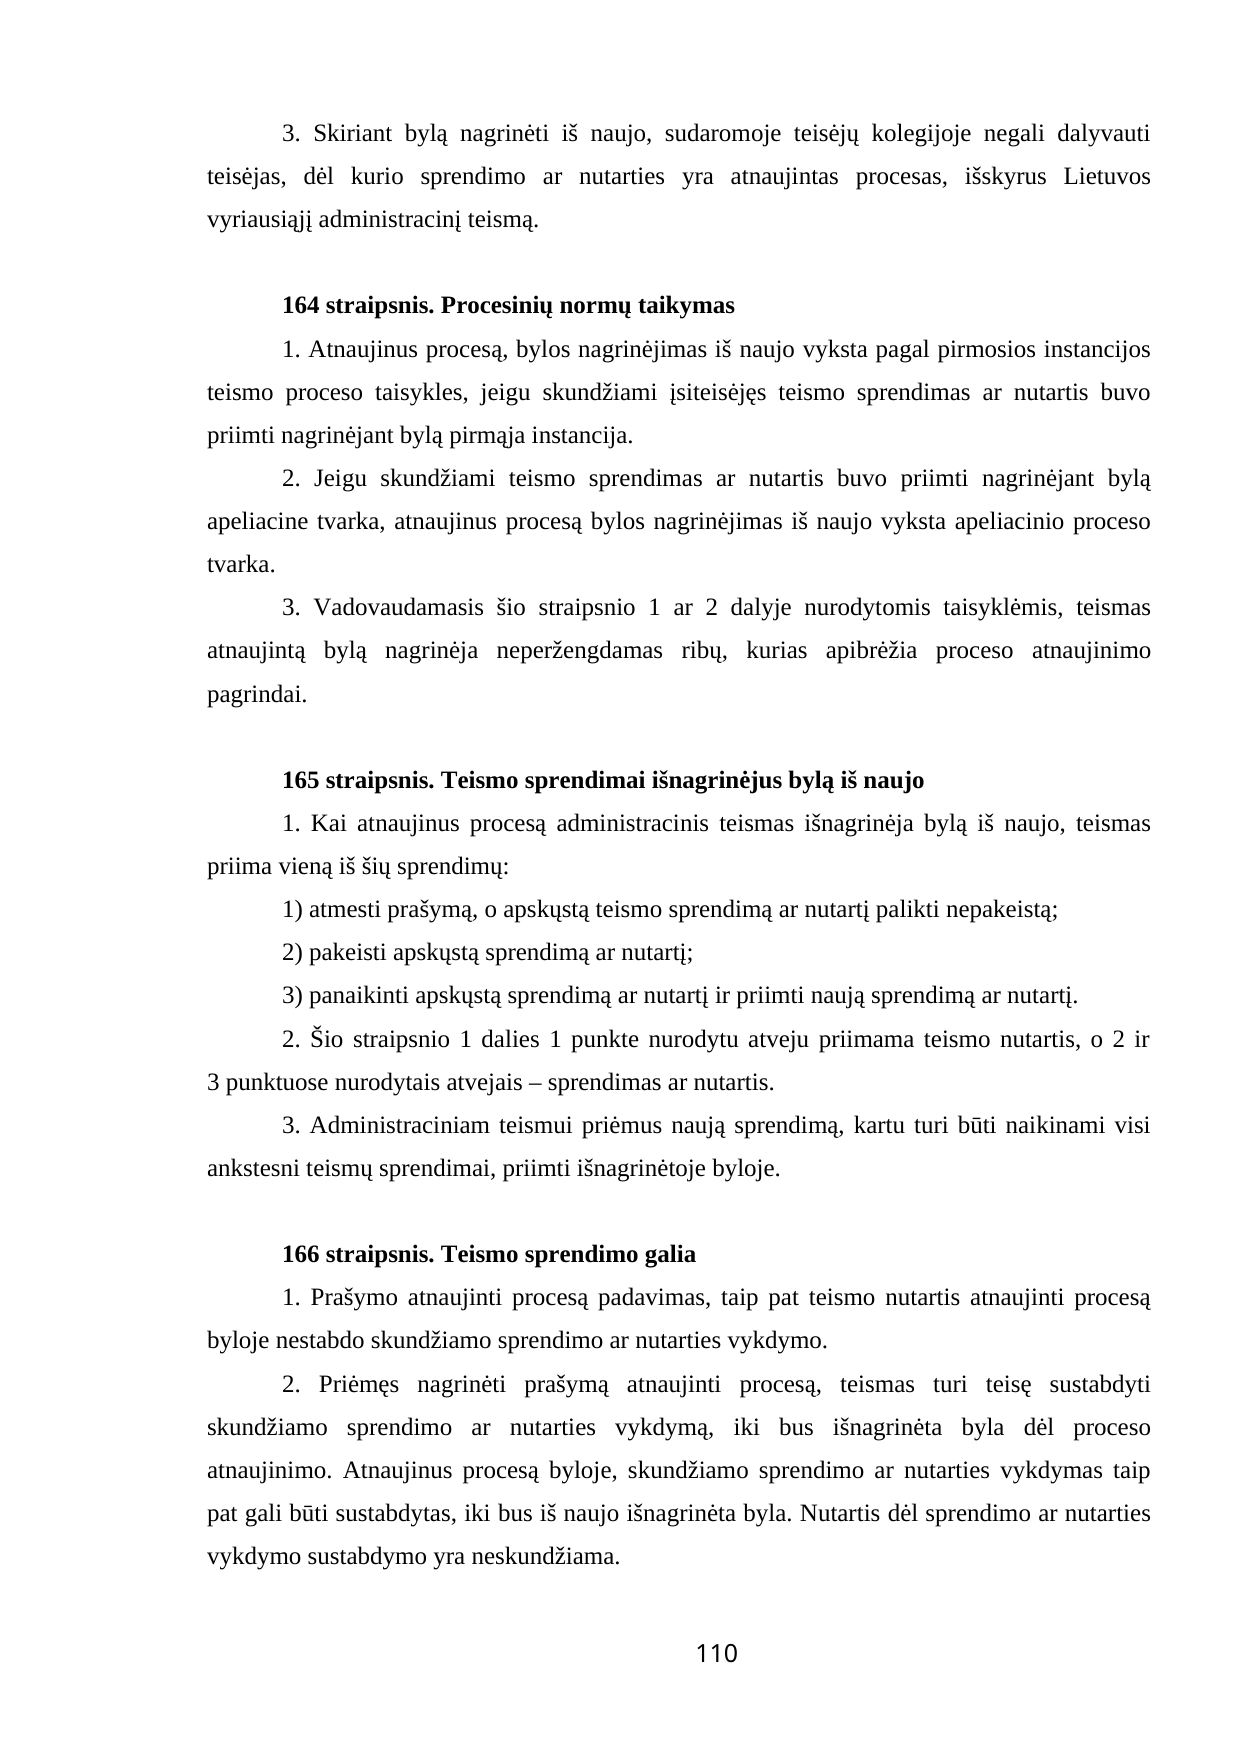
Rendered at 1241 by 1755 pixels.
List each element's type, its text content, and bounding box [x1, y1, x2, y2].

text 1. Atnaujinus procesą, bylos nagrinėjimas iš naujo vyksta pagal pirmosios instancijos teismo proceso taisykles, jeigu skundžiami įsiteisėjęs teismo sprendimas ar nutartis buvo priimti nagrinėjant bylą pirmąja instancija. [207, 334, 1152, 449]
text 165 straipsnis. Teismo sprendimai išnagrinėjus bylą iš naujo [207, 765, 1152, 794]
text 3) panaikinti apskųstą sprendimą ar nutartį ir priimti naują sprendimą ar nutartį. [207, 981, 1152, 1009]
text 3. Skiriant bylą nagrinėti iš naujo, sudaromoje teisėjų kolegijoje negali dalyvauti teisėjas, dėl kurio sprendimo ar nutarties yra atnaujintas procesas, išskyrus Lietuvos vyriausiąjį administracinį teismą. [207, 118, 1152, 233]
text 2. Priėmęs nagrinėti prašymą atnaujinti procesą, teismas turi teisę sustabdyti skundžiamo sprendimo ar nutarties vykdymą, iki bus išnagrinėta byla dėl proceso atnaujinimo. Atnaujinus procesą byloje, skundžiamo sprendimo ar nutarties vykdymas taip pat gali būti sustabdytas, iki bus iš naujo išnagrinėta byla. Nutartis dėl sprendimo ar nutarties vykdymo sustabdymo yra neskundžiama. [207, 1369, 1152, 1570]
text 1. Kai atnaujinus procesą administracinis teismas išnagrinėja bylą iš naujo, teismas priima vieną iš šių sprendimų: [207, 808, 1152, 880]
text 2) pakeisti apskųstą sprendimą ar nutartį; [207, 937, 1152, 966]
text 2. Jeigu skundžiami teismo sprendimas ar nutartis buvo priimti nagrinėjant bylą apeliacine tvarka, atnaujinus procesą bylos nagrinėjimas iš naujo vyksta apeliacinio proceso tvarka. [207, 463, 1152, 578]
text 1. Prašymo atnaujinti procesą padavimas, taip pat teismo nutartis atnaujinti procesą byloje nestabdo skundžiamo sprendimo ar nutarties vykdymo. [207, 1282, 1152, 1354]
text 2. Šio straipsnio 1 dalies 1 punkte nurodytu atveju priimama teismo nutartis, o 2 ir 3 punktuose nurodytais atvejais – sprendimas ar nutartis. [207, 1024, 1152, 1096]
text 3. Vadovaudamasis šio straipsnio 1 ar 2 dalyje nurodytomis taisyklėmis, teismas atnaujintą bylą nagrinėja neperžengdamas ribų, kurias apibrėžia proceso atnaujinimo pagrindai. [207, 592, 1152, 707]
text 1) atmesti prašymą, o apskųstą teismo sprendimą ar nutartį palikti nepakeistą; [207, 894, 1152, 923]
text 3. Administraciniam teismui priėmus naują sprendimą, kartu turi būti naikinami visi ankstesni teismų sprendimai, priimti išnagrinėtoje byloje. [207, 1110, 1152, 1182]
text 166 straipsnis. Teismo sprendimo galia [207, 1239, 1152, 1268]
text 164 straipsnis. Procesinių normų taikymas [207, 291, 1152, 319]
